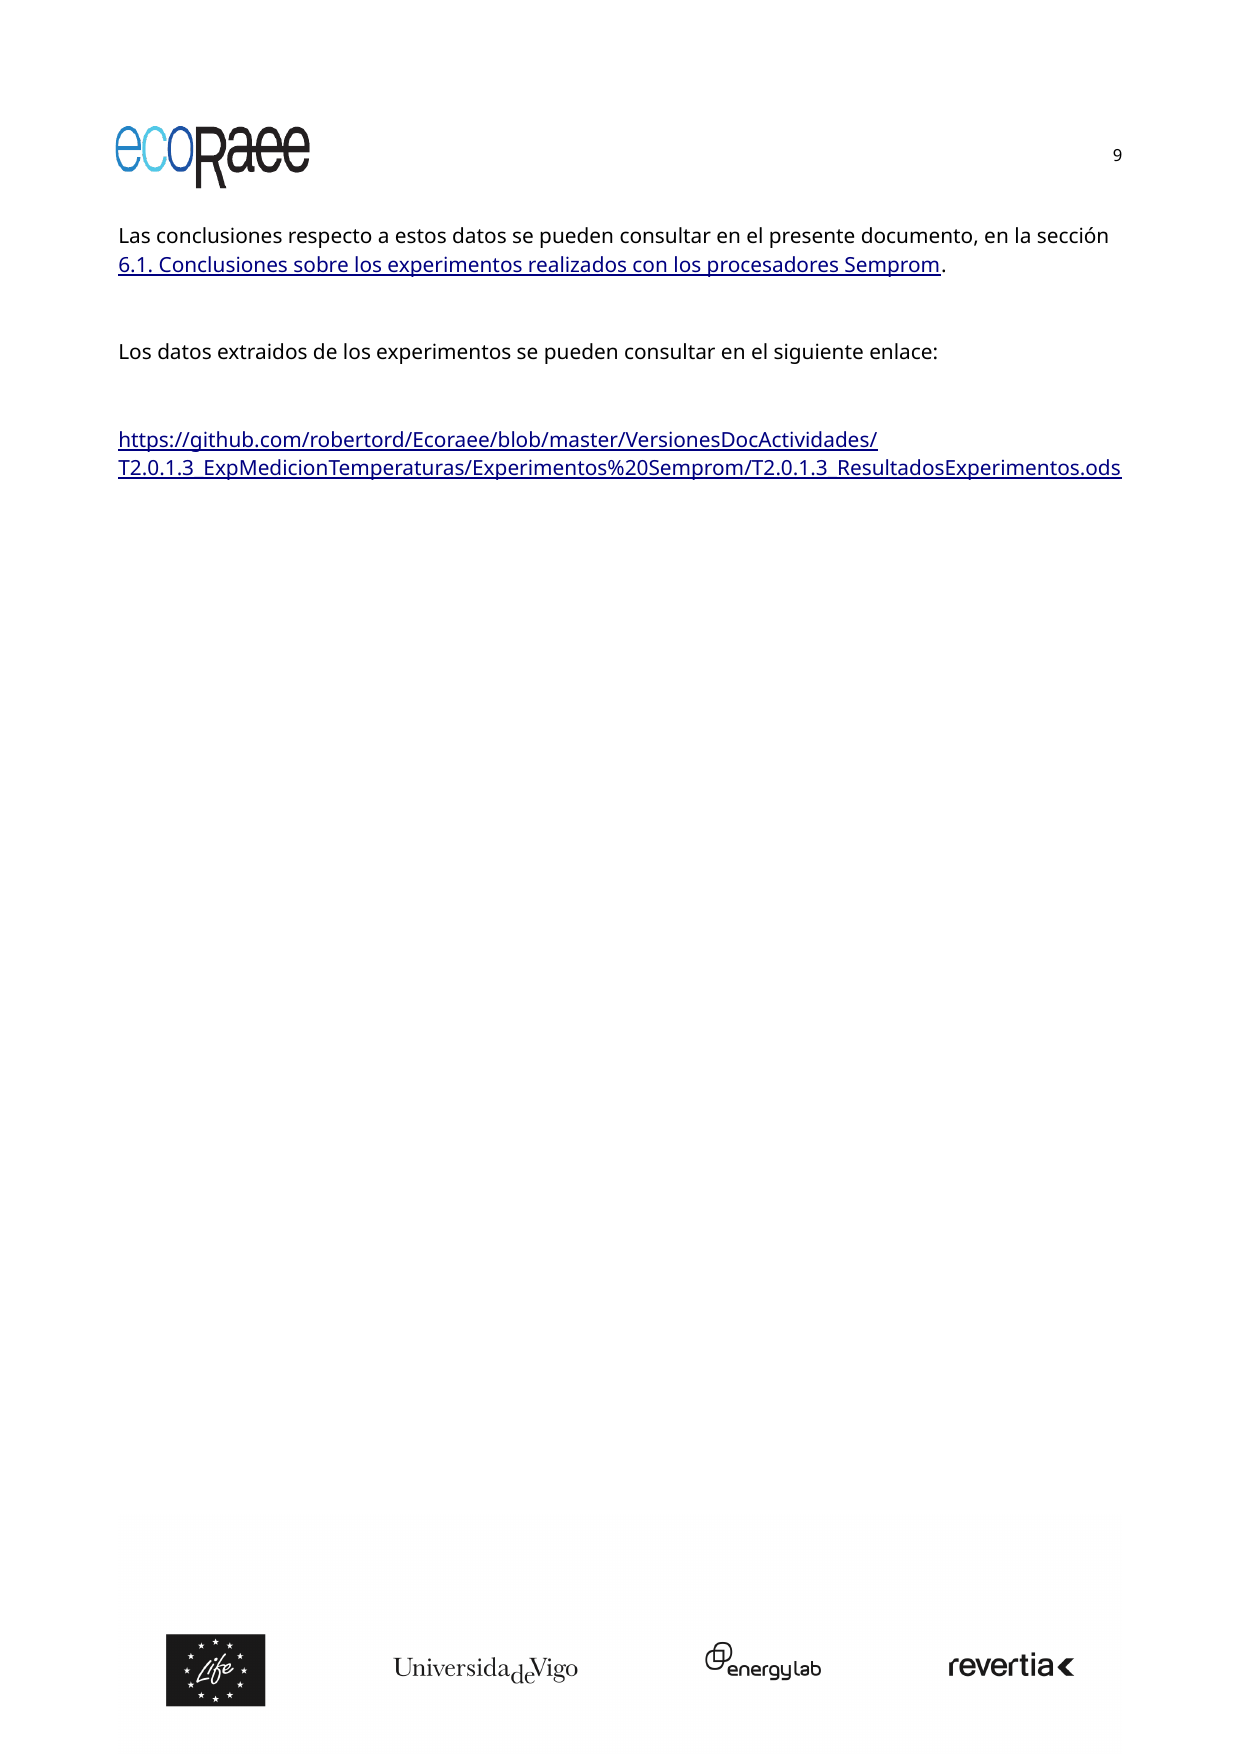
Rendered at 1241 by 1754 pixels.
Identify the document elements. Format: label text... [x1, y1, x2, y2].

text https://github.com/robertord/Ecoraee/blob/master/VersionesDocActividades/T2.0.1.3_ExpMedicionTemperaturas/Experimentos%20Semprom/T2.0.1.3_ResultadosExperimentos.ods [118, 425, 1122, 477]
picture [114, 124, 311, 190]
picture [118, 1514, 1123, 1754]
text Las conclusiones respecto a estos datos se pueden consultar en el presente documento, en la sección 6.1. Conclusiones sobre los experimentos realizados con los procesadores Semprom. [118, 221, 1122, 278]
text Los datos extraidos de los experimentos se pueden consultar en el siguiente enlace: [118, 337, 1122, 366]
